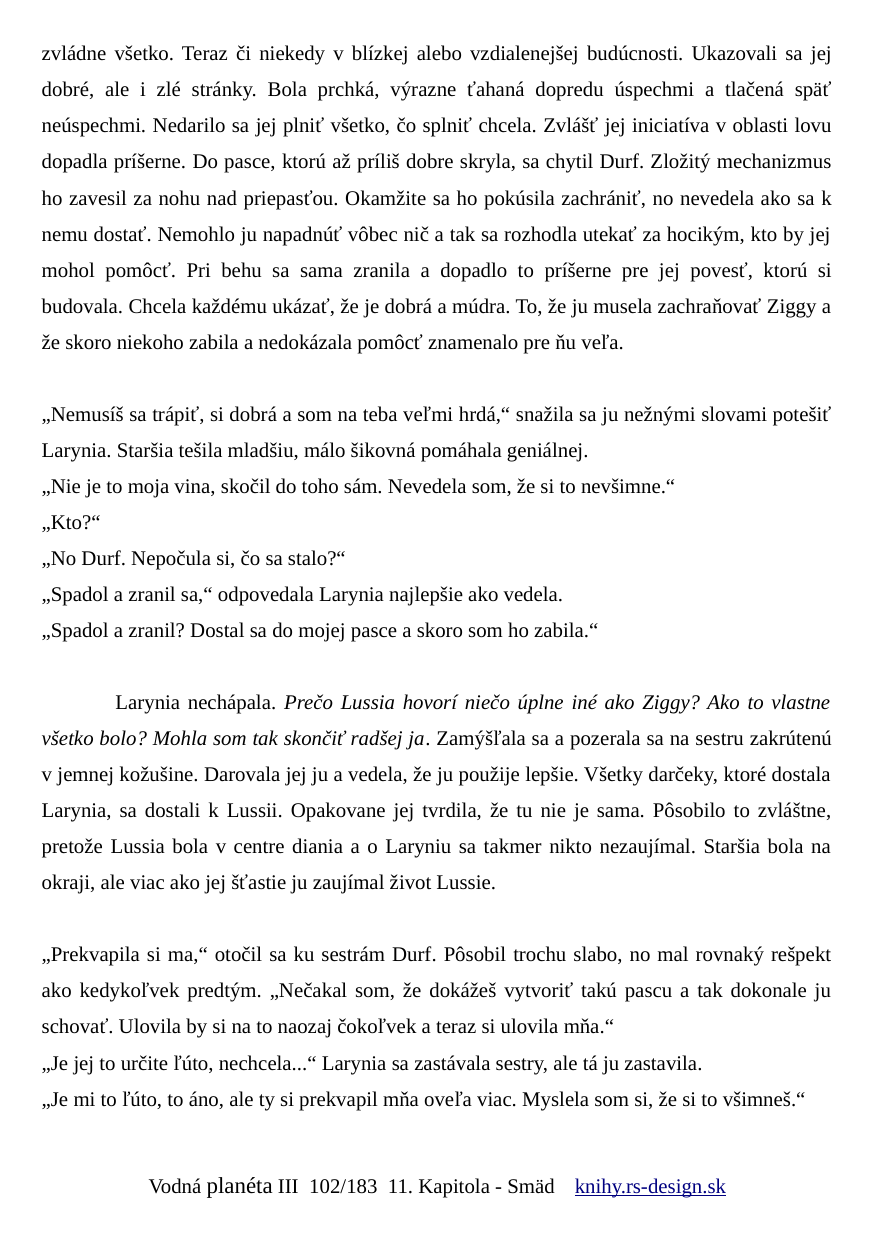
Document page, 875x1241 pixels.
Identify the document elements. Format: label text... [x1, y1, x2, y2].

text „No Durf. Nepočula si, čo sa stalo?“ [41, 546, 833, 570]
text „Spadol a zranil sa,“ odpovedala Larynia najlepšie ako vedela. [41, 582, 833, 606]
text „Nie je to moja vina, skočil do toho sám. Nevedela som, že si to nevšimne.“ [41, 474, 833, 498]
text „Je mi to ľúto, to áno, ale ty si prekvapil mňa oveľa viac. Myslela som si, že si to všimneš.“ [41, 1087, 833, 1111]
text „Kto?“ [41, 510, 833, 534]
text „Nemusíš sa trápiť, si dobrá a som na teba veľmi hrdá,“ snažila sa ju nežnými slovami potešiť Larynia. Staršia tešila mladšiu, málo šikovná pomáhala geniálnej. [41, 402, 833, 462]
text zvládne všetko. Teraz či niekedy v blízkej alebo vzdialenejšej budúcnosti. Ukazovali sa jej dobré, ale i zlé stránky. Bola prchká, výrazne ťahaná dopredu úspechmi a tlačená späť neúspechmi. Nedarilo sa jej plniť všetko, čo splniť chcela. Zvlášť jej iniciatíva v oblasti lovu dopadla príšerne. Do pasce, ktorú až príliš dobre skryla, sa chytil Durf. Zložitý mechanizmus ho zavesil za nohu nad priepasťou. Okamžite sa ho pokúsila zachrániť, no nevedela ako sa k nemu dostať. Nemohlo ju napadnúť vôbec nič a tak sa rozhodla utekať za hocikým, kto by jej mohol pomôcť. Pri behu sa sama zranila a dopadlo to príšerne pre jej povesť, ktorú si budovala. Chcela každému ukázať, že je dobrá a múdra. To, že ju musela zachraňovať Ziggy a že skoro niekoho zabila a nedokázala pomôcť znamenalo pre ňu veľa. [41, 41, 833, 354]
text Larynia nechápala. Prečo Lussia hovorí niečo úplne iné ako Ziggy? Ako to vlastne všetko bolo? Mohla som tak skončiť radšej ja. Zamýšľala sa a pozerala sa na sestru zakrútenú v jemnej kožušine. Darovala jej ju a vedela, že ju použije lepšie. Všetky darčeky, ktoré dostala Larynia, sa dostali k Lussii. Opakovane jej tvrdila, že tu nie je sama. Pôsobilo to zvláštne, pretože Lussia bola v centre diania a o Laryniu sa takmer nikto nezaujímal. Staršia bola na okraji, ale viac ako jej šťastie ju zaujímal život Lussie. [41, 690, 833, 894]
text „Spadol a zranil? Dostal sa do mojej pasce a skoro som ho zabila.“ [41, 618, 833, 642]
text „Prekvapila si ma,“ otočil sa ku sestrám Durf. Pôsobil trochu slabo, no mal rovnaký rešpekt ako kedykoľvek predtým. „Nečakal som, že dokážeš vytvoriť takú pascu a tak dokonale ju schovať. Ulovila by si na to naozaj čokoľvek a teraz si ulovila mňa.“ [41, 942, 833, 1038]
text „Je jej to určite ľúto, nechcela...“ Larynia sa zastávala sestry, ale tá ju zastavila. [41, 1051, 833, 1074]
